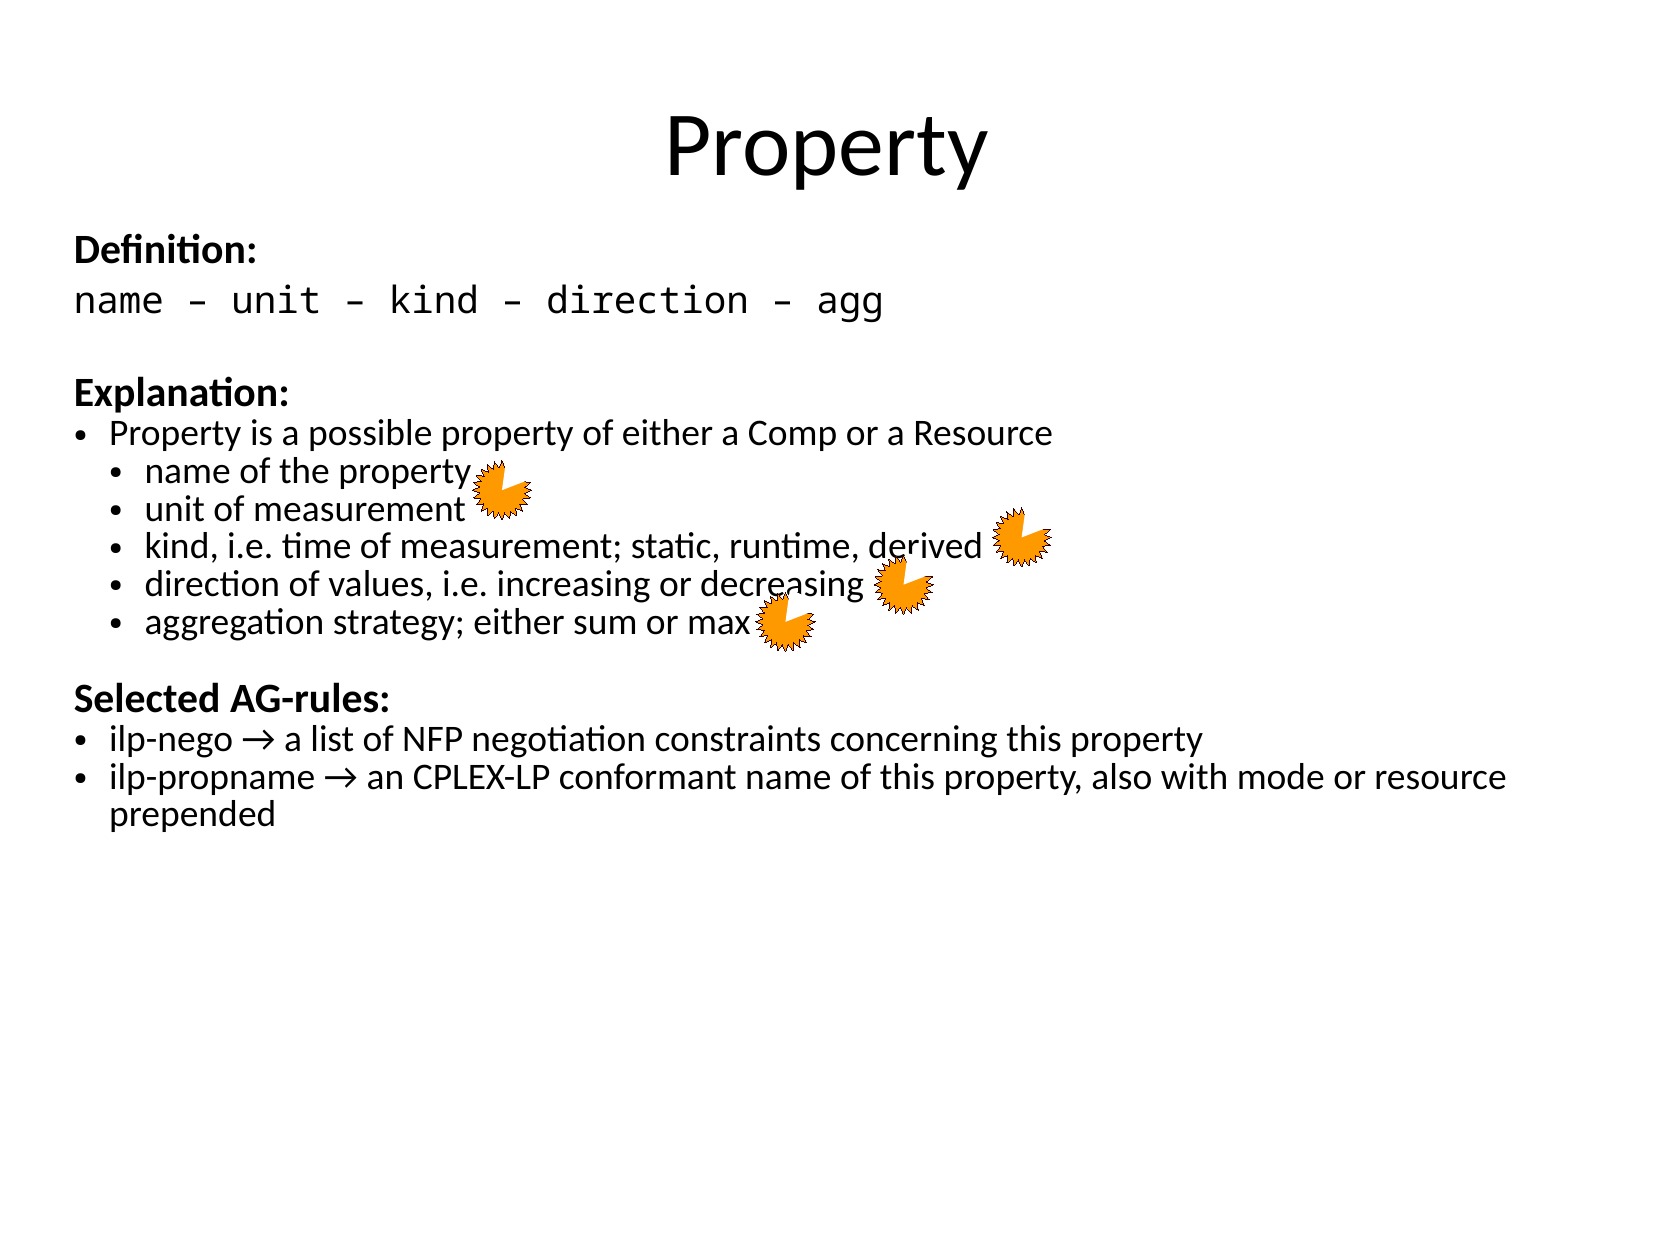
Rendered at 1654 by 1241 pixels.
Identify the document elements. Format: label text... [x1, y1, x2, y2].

text_box [472, 458, 532, 520]
text_box Definition: name – unit – kind – direction – agg Explanation: Property is a possible property of either a Comp or a Resource name of the property unit of measurement kind, i.e. time of measurement; static, runtime, derived direction of values, i.e. increasing or decreasing aggregation strategy; either sum or max Selected AG-rules: ilp-nego → a list of NFP negotiation constraints concerning this property ilp-propname → an CPLEX-LP conformant name of this property, also with mode or resource prepended [59, 224, 1595, 828]
text_box [874, 553, 934, 615]
text_box [992, 506, 1052, 567]
text_box [755, 590, 816, 652]
title Property [82, 49, 1571, 224]
